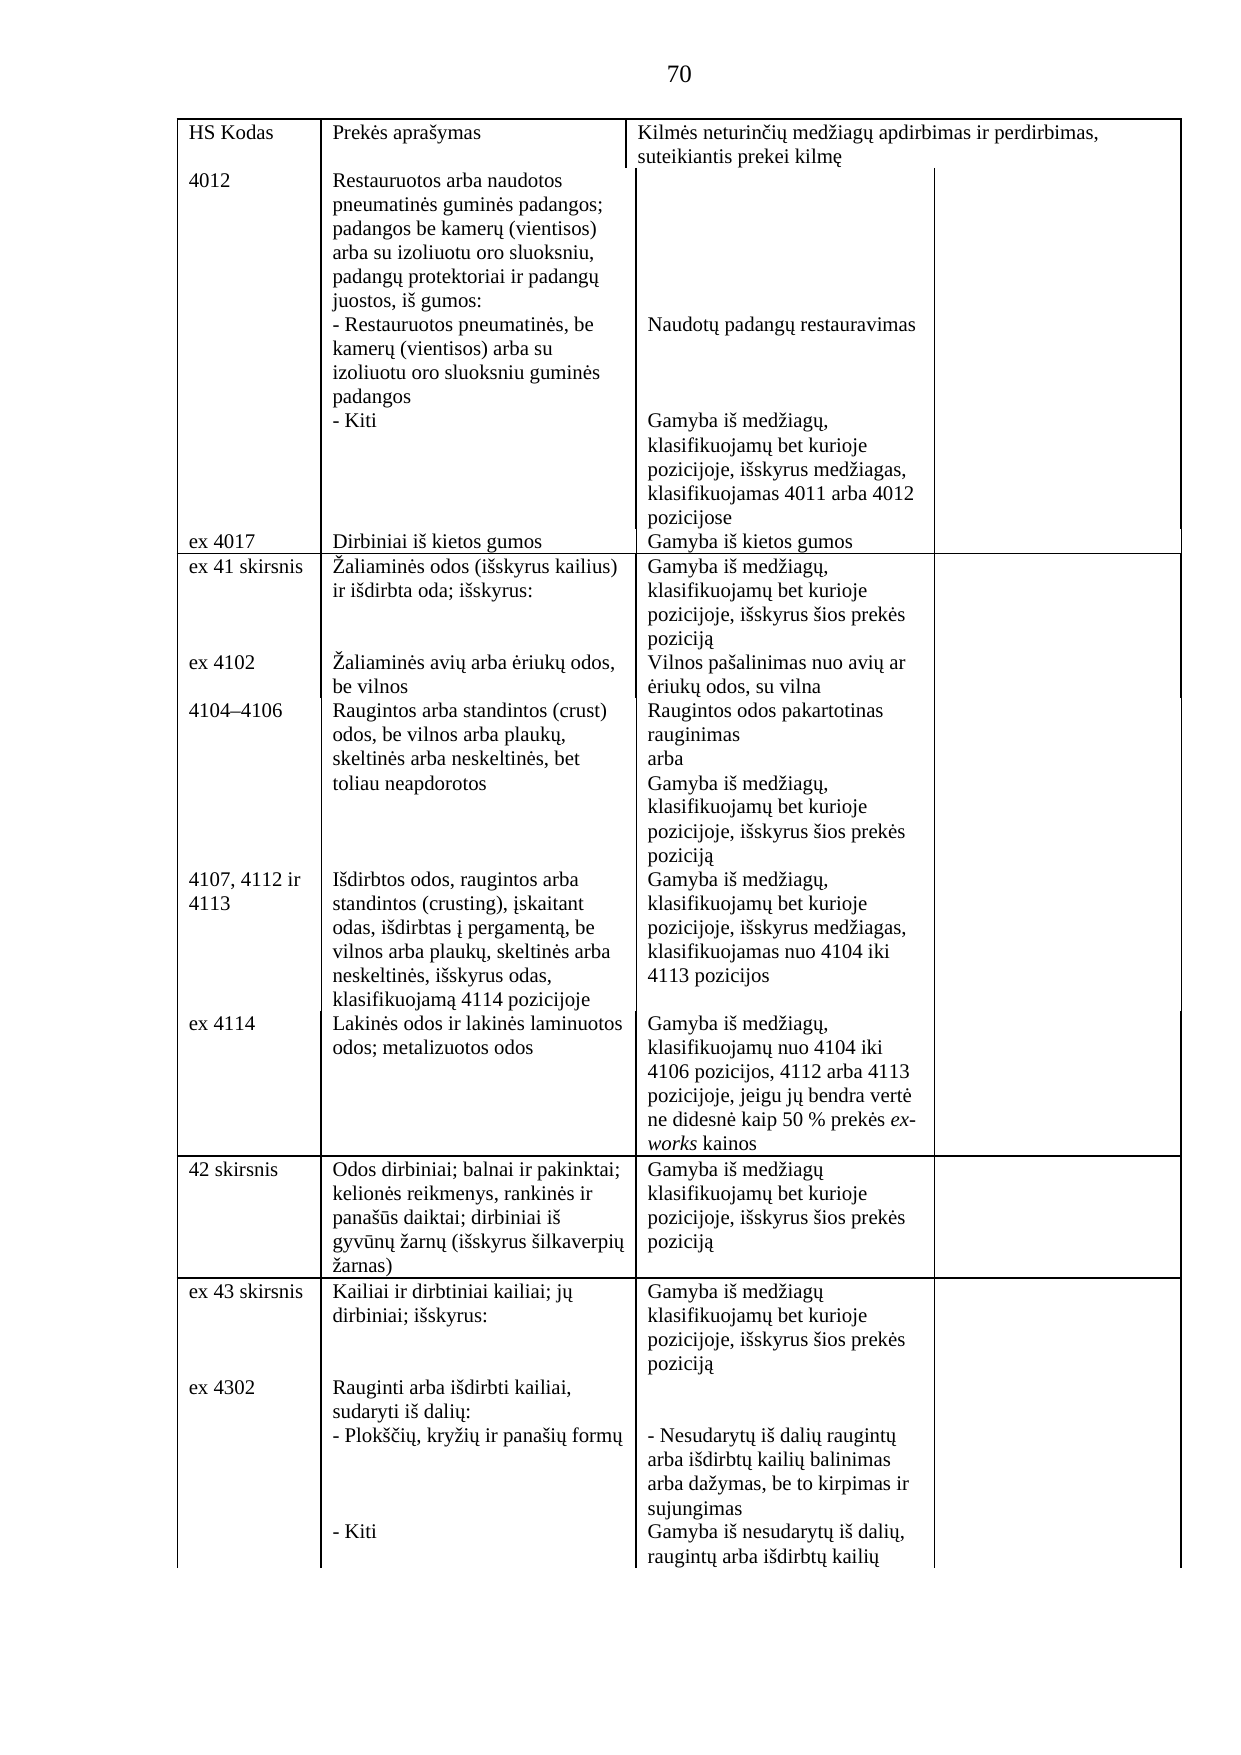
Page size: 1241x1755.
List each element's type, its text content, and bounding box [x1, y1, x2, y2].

table_cell [935, 1279, 1180, 1375]
table_cell Raugintos odos pakartotinas rauginimas arba Gamyba iš medžiagų, klasifikuojamų bet kurioje pozicijoje, išskyrus šios prekės poziciją [637, 698, 934, 867]
table_cell [935, 1423, 1180, 1519]
table_cell - Nesudarytų iš dalių raugintų arba išdirbtų kailių balinimas arba dažymas, be to kirpimas ir sujungimas [637, 1423, 934, 1519]
table_cell Gamyba iš medžiagų, klasifikuojamų bet kurioje pozicijoje, išskyrus šios prekės poziciją [637, 554, 934, 650]
table_cell Gamyba iš medžiagų klasifikuojamų bet kurioje pozicijoje, išskyrus šios prekės poziciją [637, 1157, 934, 1277]
table_cell Gamyba iš medžiagų, klasifikuojamų nuo 4104 iki 4106 pozicijos, 4112 arba 4113 pozicijoje, jeigu jų bendra vertė ne didesnė kaip 50 % prekės ex-works kainos [637, 1011, 934, 1155]
table_cell ex 4102 [178, 650, 320, 698]
table_cell - Kiti [322, 1520, 635, 1568]
table_cell [637, 1375, 934, 1423]
table_cell 4012 [178, 168, 320, 312]
table_cell Gamyba iš nesudarytų iš dalių, raugintų arba išdirbtų kailių [637, 1520, 934, 1568]
table_cell Žaliaminės odos (išskyrus kailius) ir išdirbta oda; išskyrus: [322, 554, 635, 650]
table_cell Restauruotos arba naudotos pneumatinės guminės padangos; padangos be kamerų (vientisos) arba su izoliuotu oro sluoksniu, padangų protektoriai ir padangų juostos, iš gumos: [322, 168, 635, 312]
table_cell [178, 312, 320, 408]
table_cell ex 4114 [178, 1011, 320, 1155]
table_cell Odos dirbiniai; balnai ir pakinktai; kelionės reikmenys, rankinės ir panašūs daiktai; dirbiniai iš gyvūnų žarnų (išskyrus šilkaverpių žarnas) [322, 1157, 635, 1277]
table_cell - Kiti [322, 409, 635, 529]
table_cell Kailiai ir dirbtiniai kailiai; jų dirbiniai; išskyrus: [322, 1279, 635, 1375]
table_cell [935, 529, 1181, 553]
table_cell [178, 1520, 320, 1568]
table_cell [935, 168, 1180, 312]
table_cell [935, 1011, 1180, 1155]
table_cell [935, 1520, 1180, 1568]
table_cell [935, 409, 1180, 529]
table_cell [935, 867, 1181, 1011]
table_cell Naudotų padangų restauravimas [637, 312, 934, 408]
table_cell ex 4017 [178, 529, 320, 553]
table_cell Gamyba iš kietos gumos [637, 529, 934, 553]
table_cell 42 skirsnis [178, 1157, 320, 1277]
table_cell - Restauruotos pneumatinės, be kamerų (vientisos) arba su izoliuotu oro sluoksniu guminės padangos [322, 312, 635, 408]
table_cell [178, 1423, 320, 1519]
table_cell ex 41 skirsnis [178, 554, 320, 650]
table_cell Gamyba iš medžiagų klasifikuojamų bet kurioje pozicijoje, išskyrus šios prekės poziciją [637, 1279, 934, 1375]
table_header HS Kodas [178, 120, 320, 168]
table_cell Rauginti arba išdirbti kailiai, sudaryti iš dalių: [322, 1375, 635, 1423]
table_cell [178, 409, 320, 529]
table_cell Žaliaminės avių arba ėriukų odos, be vilnos [322, 650, 635, 698]
table_cell Raugintos arba standintos (crust) odos, be vilnos arba plaukų, skeltinės arba neskeltinės, bet toliau neapdorotos [322, 698, 636, 867]
table_cell Išdirbtos odos, raugintos arba standintos (crusting), įskaitant odas, išdirbtas į pergamentą, be vilnos arba plaukų, skeltinės arba neskeltinės, išskyrus odas, klasifikuojamą 4114 pozicijoje [322, 867, 636, 1011]
table_cell Lakinės odos ir lakinės laminuotos odos; metalizuotos odos [322, 1011, 635, 1155]
table_header Kilmės neturinčių medžiagų apdirbimas ir perdirbimas, suteikiantis prekei kilmę [627, 120, 1180, 168]
table_header Prekės aprašymas [322, 120, 625, 168]
table_cell Gamyba iš medžiagų, klasifikuojamų bet kurioje pozicijoje, išskyrus medžiagas, klasifikuojamas 4011 arba 4012 pozicijose [637, 409, 934, 529]
table_cell - Plokščių, kryžių ir panašių formų [322, 1423, 635, 1519]
table_cell [637, 168, 934, 312]
table_cell Gamyba iš medžiagų, klasifikuojamų bet kurioje pozicijoje, išskyrus medžiagas, klasifikuojamas nuo 4104 iki 4113 pozicijos [637, 867, 934, 1011]
table_cell [935, 554, 1180, 650]
table_cell Dirbiniai iš kietos gumos [322, 529, 636, 553]
table_cell 4107, 4112 ir 4113 [178, 867, 321, 1011]
table_cell [935, 650, 1180, 698]
table_cell 4104–4106 [178, 698, 321, 867]
table_cell [935, 1375, 1180, 1423]
table_cell [935, 312, 1180, 408]
table_cell ex 4302 [178, 1375, 320, 1423]
table_cell ex 43 skirsnis [178, 1279, 320, 1375]
table_cell Vilnos pašalinimas nuo avių ar ėriukų odos, su vilna [637, 650, 934, 698]
table_cell [935, 1157, 1180, 1277]
table_cell [935, 698, 1181, 867]
